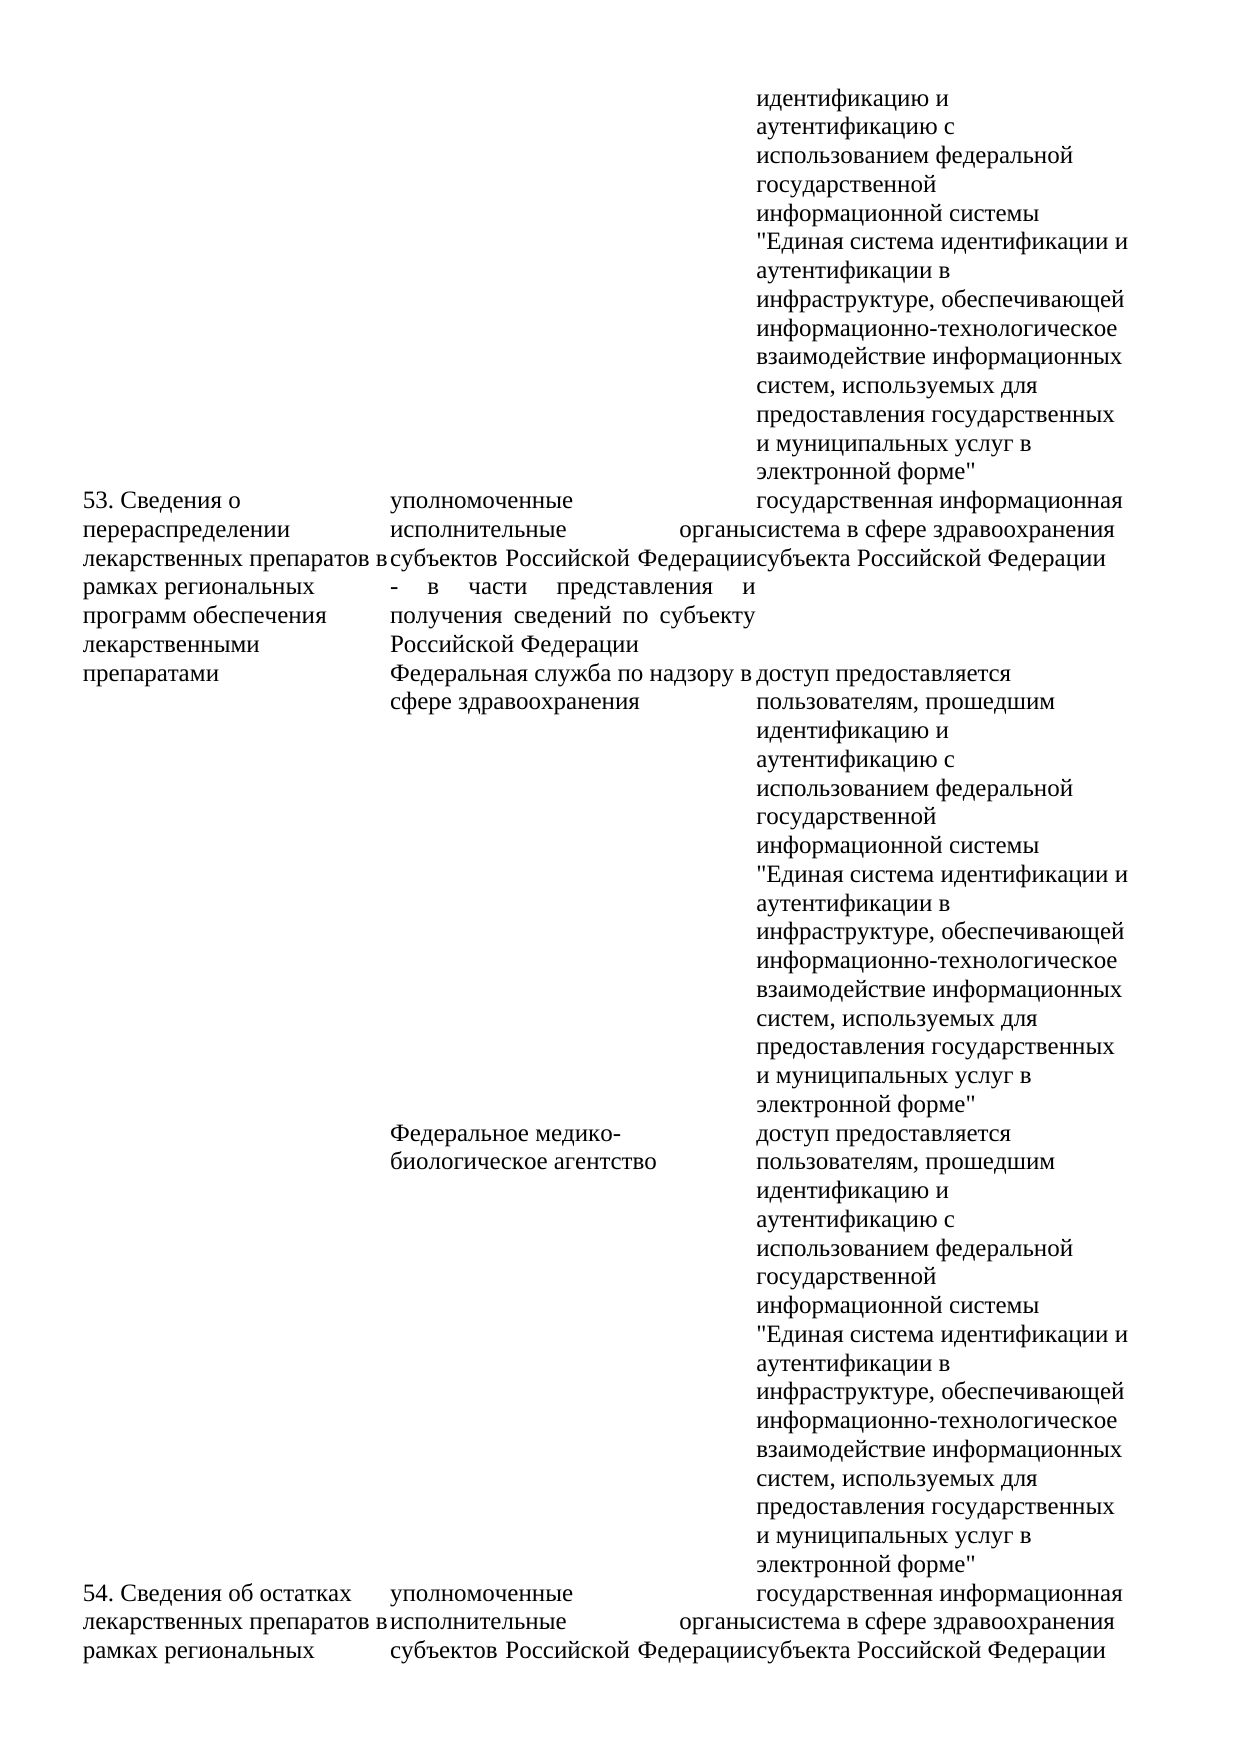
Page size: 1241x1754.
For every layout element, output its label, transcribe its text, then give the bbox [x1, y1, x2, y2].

table_cell Федеральная служба по надзору в сфере здравоохранения [390, 658, 756, 1118]
table_cell идентификацию и аутентификацию с использованием федеральной государственной информационной системы "Единая система идентификации и аутентификации в инфраструктуре, обеспечивающей информационно-технологическое взаимодействие информационных систем, используемых для предоставления государственных и муниципальных услуг в электронной форме" [756, 83, 1128, 485]
table_cell 53. Сведения о перераспределении лекарственных препаратов в рамках региональных программ обеспечения лекарственными препаратами [83, 485, 390, 1118]
table_cell государственная информационная система в сфере здравоохранения субъекта Российской Федерации [756, 485, 1128, 658]
table_cell уполномоченные исполнительные органы субъектов Российской Федерации - в части представления и получения сведений по субъекту Российской Федерации [390, 485, 756, 658]
table_cell Федеральное медико-биологическое агентство [390, 1118, 756, 1578]
table_cell доступ предоставляется пользователям, прошедшим идентификацию и аутентификацию с использованием федеральной государственной информационной системы "Единая система идентификации и аутентификации в инфраструктуре, обеспечивающей информационно-технологическое взаимодействие информационных систем, используемых для предоставления государственных и муниципальных услуг в электронной форме" [756, 658, 1128, 1118]
table_cell государственная информационная система в сфере здравоохранения субъекта Российской Федерации [756, 1578, 1128, 1664]
table_cell [83, 1118, 390, 1578]
table_cell [83, 83, 390, 485]
table_cell уполномоченные исполнительные органы субъектов Российской Федерации [390, 1578, 756, 1664]
table_cell [390, 83, 756, 485]
table_cell доступ предоставляется пользователям, прошедшим идентификацию и аутентификацию с использованием федеральной государственной информационной системы "Единая система идентификации и аутентификации в инфраструктуре, обеспечивающей информационно-технологическое взаимодействие информационных систем, используемых для предоставления государственных и муниципальных услуг в электронной форме" [756, 1118, 1128, 1578]
table_cell 54. Сведения об остатках лекарственных препаратов в рамках региональных [83, 1578, 390, 1664]
